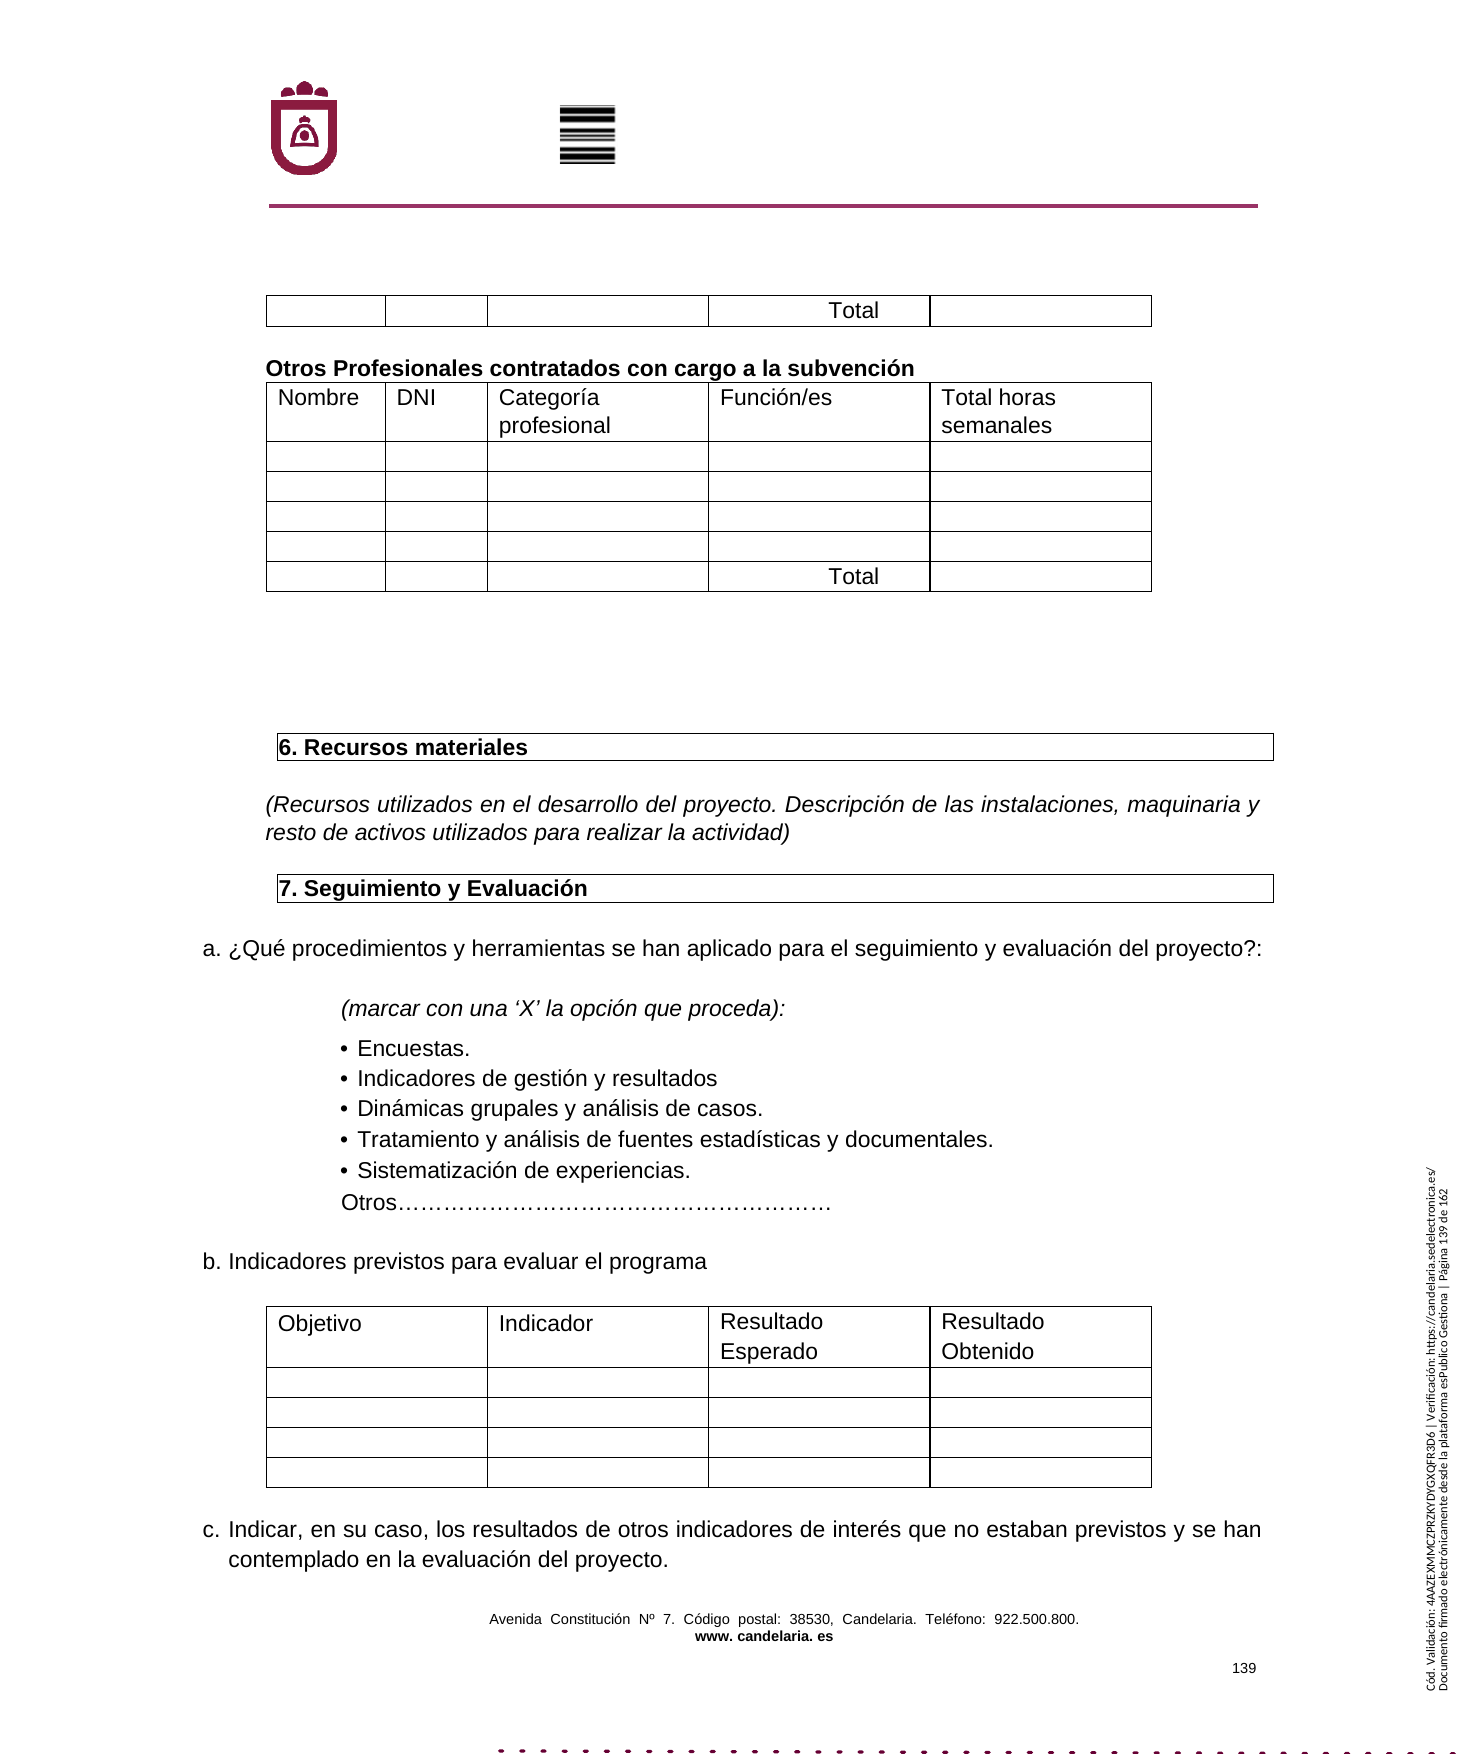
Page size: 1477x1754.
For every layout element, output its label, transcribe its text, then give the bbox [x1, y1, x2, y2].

table_cell [931, 1458, 1151, 1487]
table_cell Total [709, 562, 929, 591]
list Encuestas. [340, 1034, 1263, 1061]
text (marcar con una ‘X’ la opción que proceda): [341, 995, 1263, 1022]
table_cell [488, 1368, 708, 1397]
table_cell [931, 1428, 1151, 1457]
table_cell [267, 442, 385, 471]
text Otros………………………………………………… [341, 1187, 1263, 1216]
list Indicar, en su caso, los resultados de otros indicadores de interés que no estaban previstos y se han contemplado en la evaluación del proyecto. [202, 1516, 1263, 1572]
table_cell [386, 442, 487, 471]
table_cell [931, 472, 1151, 501]
table_cell [709, 532, 929, 561]
table_cell [709, 502, 929, 531]
table_cell [267, 1458, 487, 1487]
table_cell [488, 1398, 708, 1427]
subtitle 7. Seguimiento y Evaluación [278, 875, 1273, 902]
table_cell [709, 1368, 929, 1397]
table_header Total horas semanales [931, 383, 1151, 441]
table_header Resultado Esperado [709, 1307, 929, 1367]
table_cell Total [709, 296, 929, 326]
table_cell [709, 442, 929, 471]
text Otros Profesionales contratados con cargo a la subvención [265, 355, 1263, 381]
table_cell [267, 1398, 487, 1427]
table_cell [488, 502, 708, 531]
table_header Nombre [267, 383, 385, 441]
table_cell [931, 442, 1151, 471]
table_cell [709, 1458, 929, 1487]
table_cell [931, 1398, 1151, 1427]
table_header Función/es [709, 383, 929, 441]
subtitle 6. Recursos materiales [278, 734, 1273, 760]
table_cell [267, 1368, 487, 1397]
table_header DNI [386, 383, 487, 441]
table_cell [709, 1428, 929, 1457]
list Tratamiento y análisis de fuentes estadísticas y documentales. [340, 1124, 1263, 1153]
table_cell [931, 502, 1151, 531]
table_cell [386, 562, 487, 591]
list Dinámicas grupales y análisis de casos. [340, 1094, 1263, 1121]
table_cell [267, 532, 385, 561]
list Indicadores previstos para evaluar el programa [202, 1248, 1263, 1274]
table_cell [931, 296, 1151, 326]
table_cell [488, 442, 708, 471]
table_cell [267, 1428, 487, 1457]
list Indicadores de gestión y resultados [340, 1064, 1263, 1091]
table_cell [931, 1368, 1151, 1397]
table_cell [386, 532, 487, 561]
table_cell [267, 502, 385, 531]
table_cell [386, 502, 487, 531]
table_cell [386, 296, 487, 326]
list Sistematización de experiencias. [340, 1157, 1263, 1183]
table_cell [931, 562, 1151, 591]
table_cell [709, 1398, 929, 1427]
text (Recursos utilizados en el desarrollo del proyecto. Descripción de las instalaciones, maquinaria y resto de activos utilizados para realizar la actividad) [265, 791, 1263, 845]
table_cell [488, 1458, 708, 1487]
table_cell [488, 472, 708, 501]
table_cell [488, 1428, 708, 1457]
table_cell [267, 296, 385, 326]
table_cell [931, 532, 1151, 561]
table_cell [488, 296, 708, 326]
table_cell [267, 472, 385, 501]
list ¿Qué procedimientos y herramientas se han aplicado para el seguimiento y evaluación del proyecto?: [202, 933, 1263, 962]
table_cell [709, 472, 929, 501]
table_cell [386, 472, 487, 501]
table_cell [488, 562, 708, 591]
table_header Objetivo [267, 1307, 487, 1367]
table_header Indicador [488, 1307, 708, 1367]
table_cell [488, 532, 708, 561]
table_header Resultado Obtenido [931, 1307, 1151, 1367]
table_cell [267, 562, 385, 591]
table_header Categoría profesional [488, 383, 708, 441]
